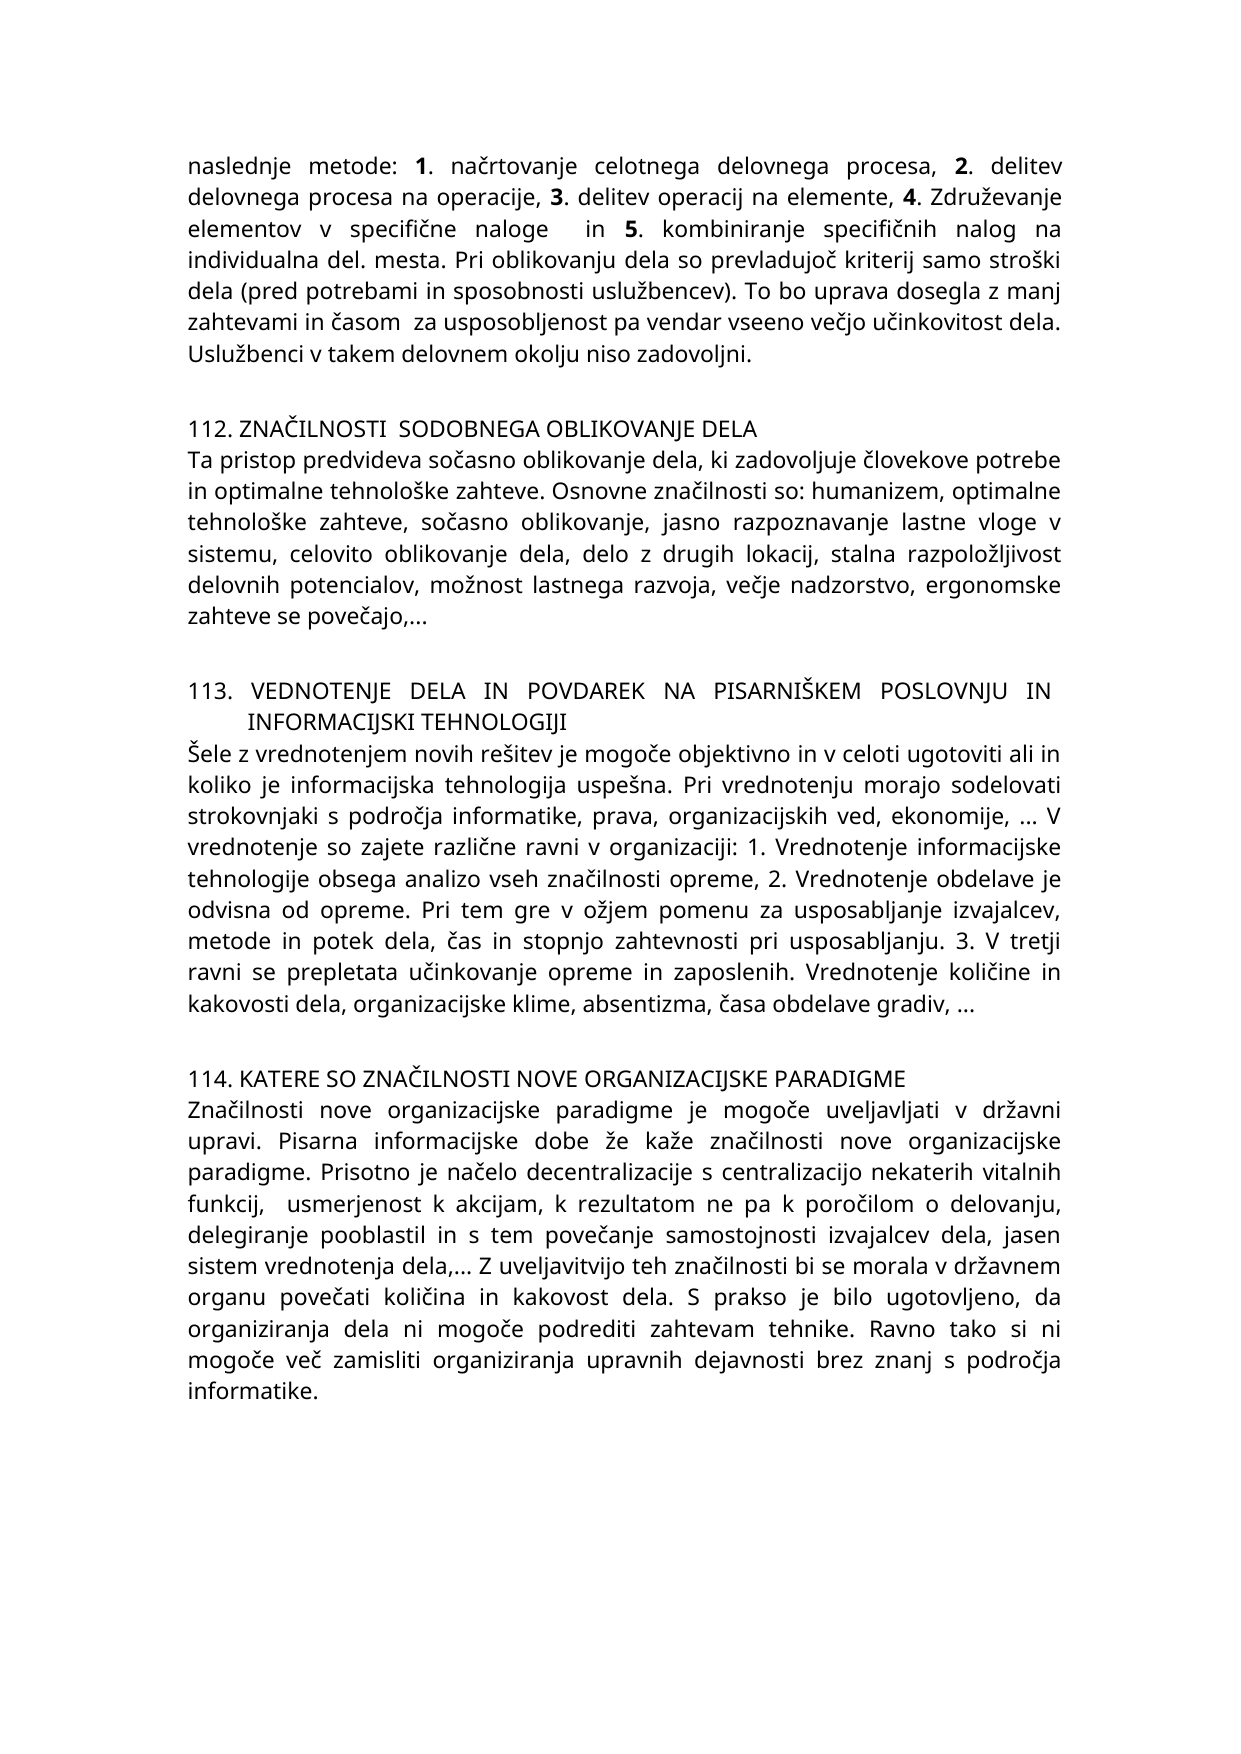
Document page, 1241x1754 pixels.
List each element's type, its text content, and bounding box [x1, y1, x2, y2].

text Značilnosti nove organizacijske paradigme je mogoče uveljavljati v državni upravi. Pisarna informacijske dobe že kaže značilnosti nove organizacijske paradigme. Prisotno je načelo decentralizacije s centralizacijo nekaterih vitalnih funkcij, usmerjenost k akcijam, k rezultatom ne pa k poročilom o delovanju, delegiranje pooblastil in s tem povečanje samostojnosti izvajalcev dela, jasen sistem vrednotenja dela,... Z uveljavitvijo teh značilnosti bi se morala v državnem organu povečati količina in kakovost dela. S prakso je bilo ugotovljeno, da organiziranja dela ni mogoče podrediti zahtevam tehnike. Ravno tako si ni mogoče več zamisliti organiziranja upravnih dejavnosti brez znanj s področja informatike. [187, 1094, 1062, 1406]
subtitle 112. ZNAČILNOSTI SODOBNEGA OBLIKOVANJE DELA [187, 412, 1053, 444]
text Ta pristop predvideva sočasno oblikovanje dela, ki zadovoljuje človekove potrebe in optimalne tehnološke zahteve. Osnovne značilnosti so: humanizem, optimalne tehnološke zahteve, sočasno oblikovanje, jasno razpoznavanje lastne vloge v sistemu, celovito oblikovanje dela, delo z drugih lokacij, stalna razpoložljivost delovnih potencialov, možnost lastnega razvoja, večje nadzorstvo, ergonomske zahteve se povečajo,... [187, 444, 1062, 631]
subtitle 113. VEDNOTENJE DELA IN POVDAREK NA PISARNIŠKEM POSLOVNJU IN INFORMACIJSKI TEHNOLOGIJI [187, 675, 1053, 737]
text naslednje metode: 1. načrtovanje celotnega delovnega procesa, 2. delitev delovnega procesa na operacije, 3. delitev operacij na elemente, 4. Združevanje elementov v specifične naloge in 5. kombiniranje specifičnih nalog na individualna del. mesta. Pri oblikovanju dela so prevladujoč kriterij samo stroški dela (pred potrebami in sposobnosti uslužbencev). To bo uprava dosegla z manj zahtevami in časom za usposobljenost pa vendar vseeno večjo učinkovitost dela. Uslužbenci v takem delovnem okolju niso zadovoljni. [187, 150, 1062, 369]
text Šele z vrednotenjem novih rešitev je mogoče objektivno in v celoti ugotoviti ali in koliko je informacijska tehnologija uspešna. Pri vrednotenju morajo sodelovati strokovnjaki s področja informatike, prava, organizacijskih ved, ekonomije, ... V vrednotenje so zajete različne ravni v organizaciji: 1. Vrednotenje informacijske tehnologije obsega analizo vseh značilnosti opreme, 2. Vrednotenje obdelave je odvisna od opreme. Pri tem gre v ožjem pomenu za usposabljanje izvajalcev, metode in potek dela, čas in stopnjo zahtevnosti pri usposabljanju. 3. V tretji ravni se prepletata učinkovanje opreme in zaposlenih. Vrednotenje količine in kakovosti dela, organizacijske klime, absentizma, časa obdelave gradiv, ... [187, 737, 1062, 1019]
subtitle 114. KATERE SO ZNAČILNOSTI NOVE ORGANIZACIJSKE PARADIGME [187, 1062, 1053, 1094]
